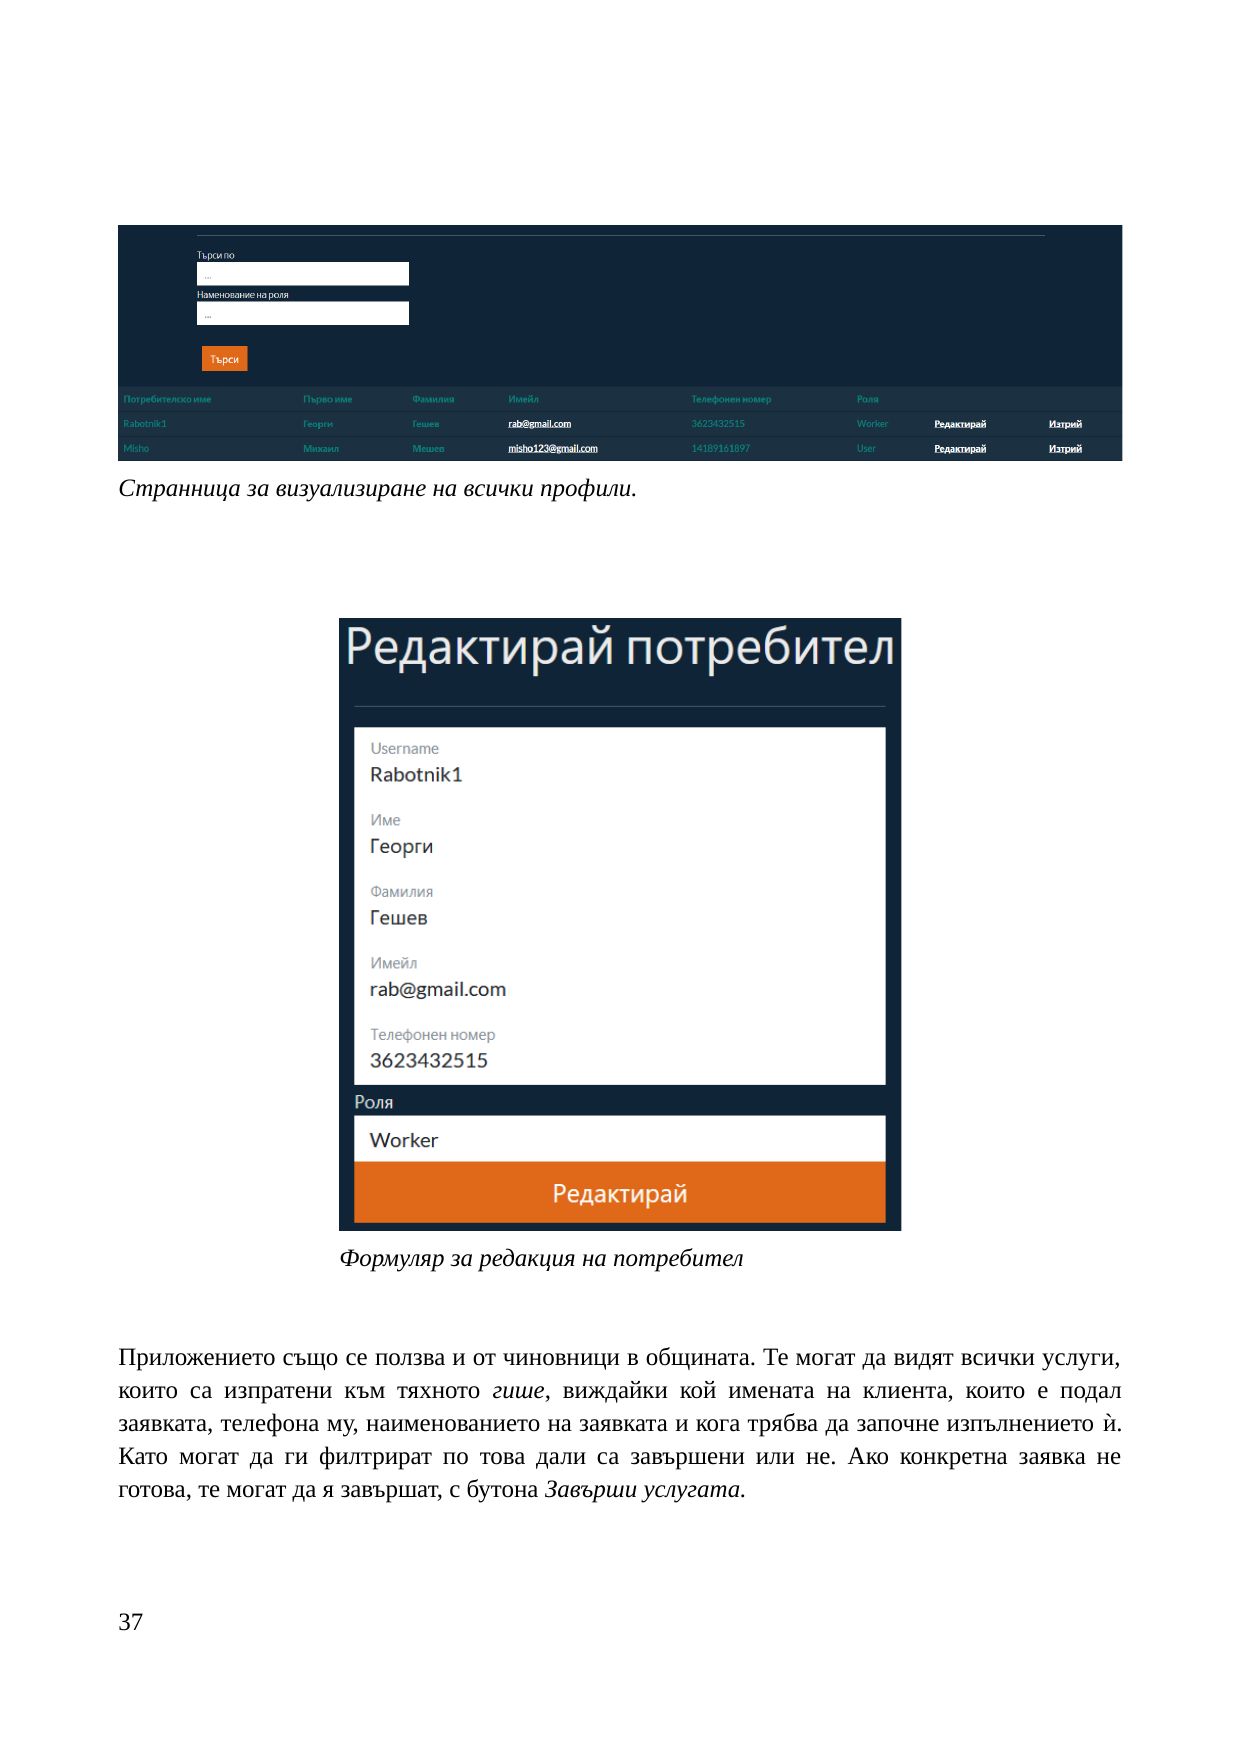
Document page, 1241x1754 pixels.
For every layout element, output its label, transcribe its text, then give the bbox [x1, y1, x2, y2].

text Формуляр за редакция на потребител [339, 1231, 901, 1272]
picture [339, 618, 902, 1231]
text Приложението също се ползва и от чиновници в общината. Те могат да видят всички услуги, които са изпратени към тяхното гише, виждайки кой имената на клиента, които е подал заявката, телефона му, наименованието на заявката и кога трябва да започне изпълнението ѝ. Като могат да ги филтрират по това дали са завършени или не. Ако конкретна заявка не готова, те могат да я завършат, с бутона Завърши услугата. [118, 1342, 1122, 1503]
text Странница за визуализиране на всички профили. [118, 461, 1122, 502]
picture [118, 225, 1123, 461]
